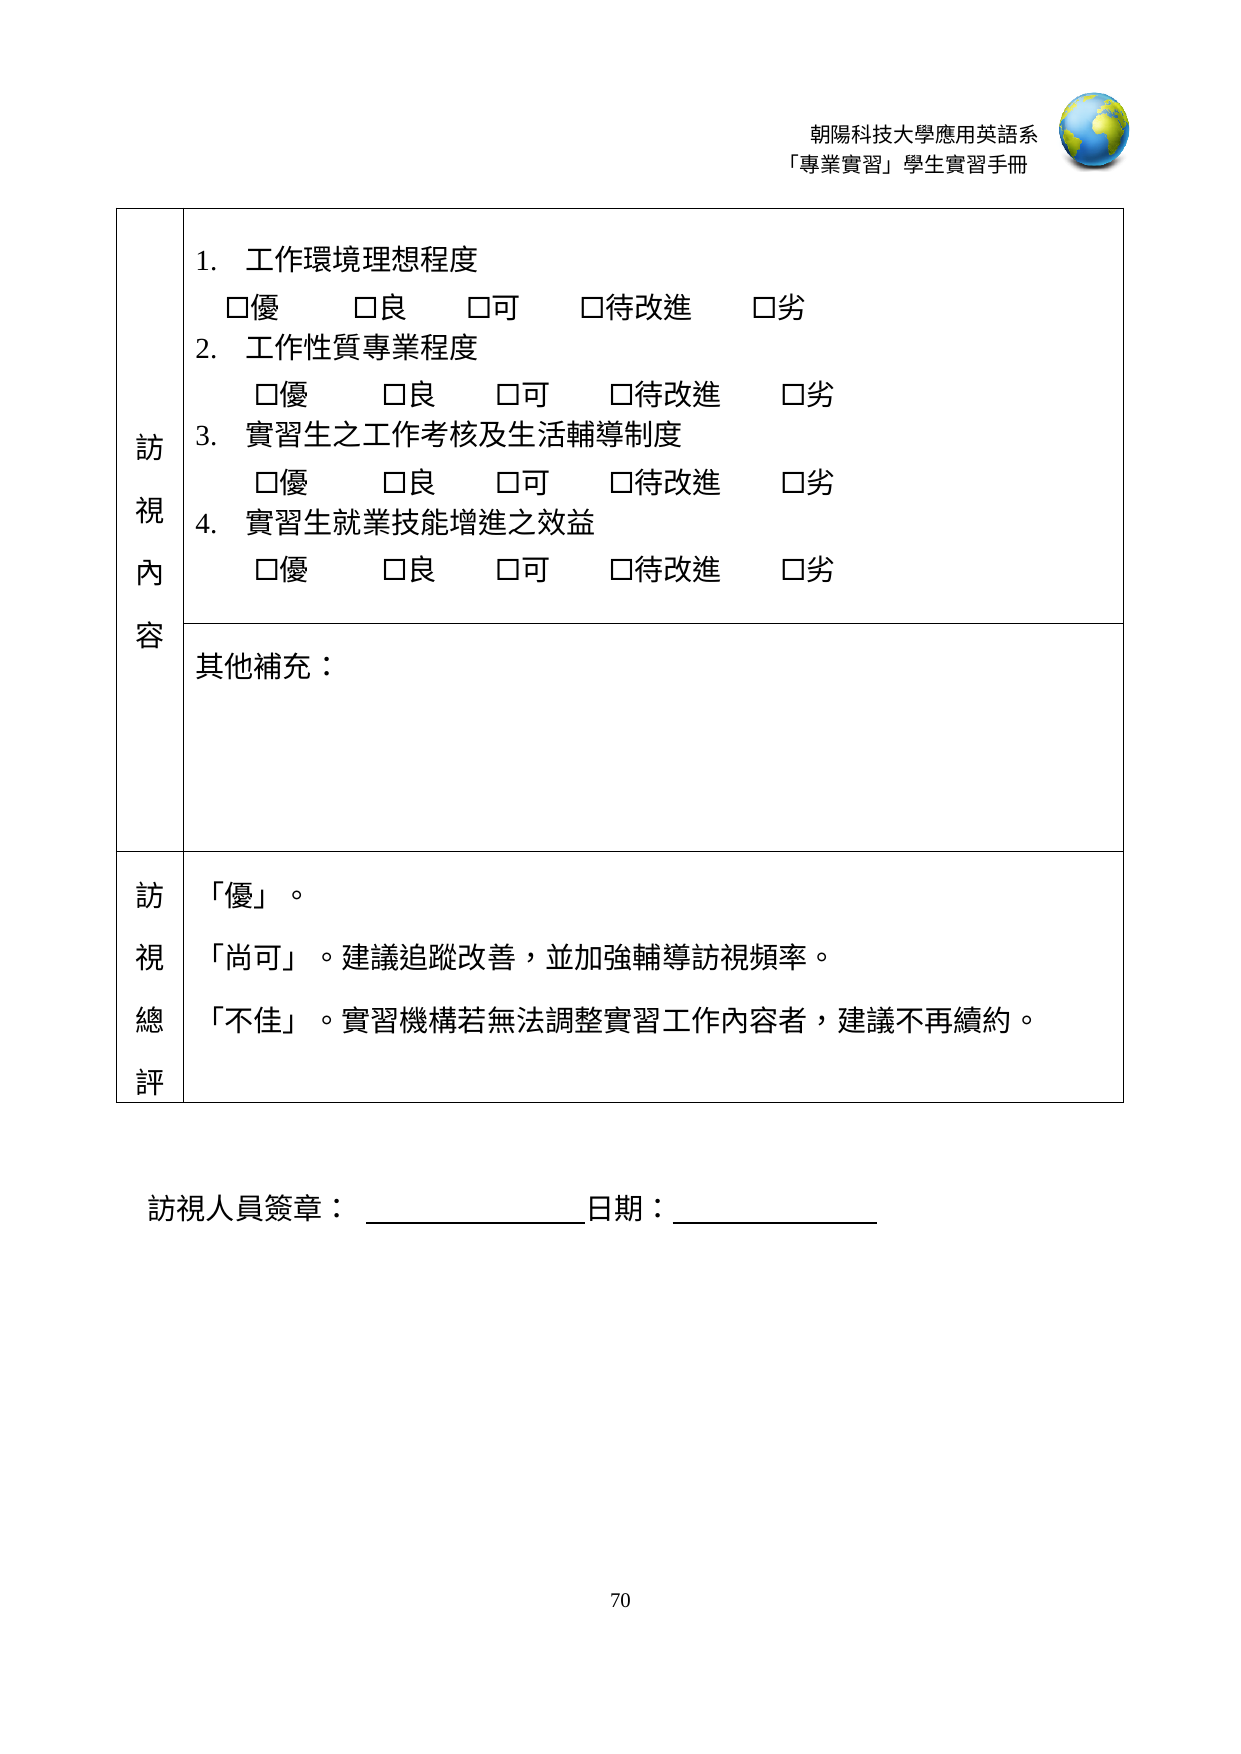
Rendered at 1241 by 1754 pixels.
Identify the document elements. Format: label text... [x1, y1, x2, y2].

table_cell 「優」。 「尚可」。建議追蹤改善，並加強輔導訪視頻率。 「不佳」。實習機構若無法調整實習工作內容者，建議不再續約。 [184, 852, 1123, 1102]
table_cell 其他補充： [184, 624, 1123, 851]
table_cell 訪視 總評 [117, 852, 183, 1102]
table_cell 工作環境理想程度 優 良 可 待改進 劣 工作性質專業程度 優 良 可 待改進 劣 實習生之工作考核及生活輔導制度 優 良 可 待改進 劣 實習生就業技能增進之效益 優 良 可 待改進 劣 [184, 209, 1123, 622]
table_cell 訪視內容 [117, 209, 183, 851]
text 訪視人員簽章： 日期： [118, 1165, 1122, 1228]
